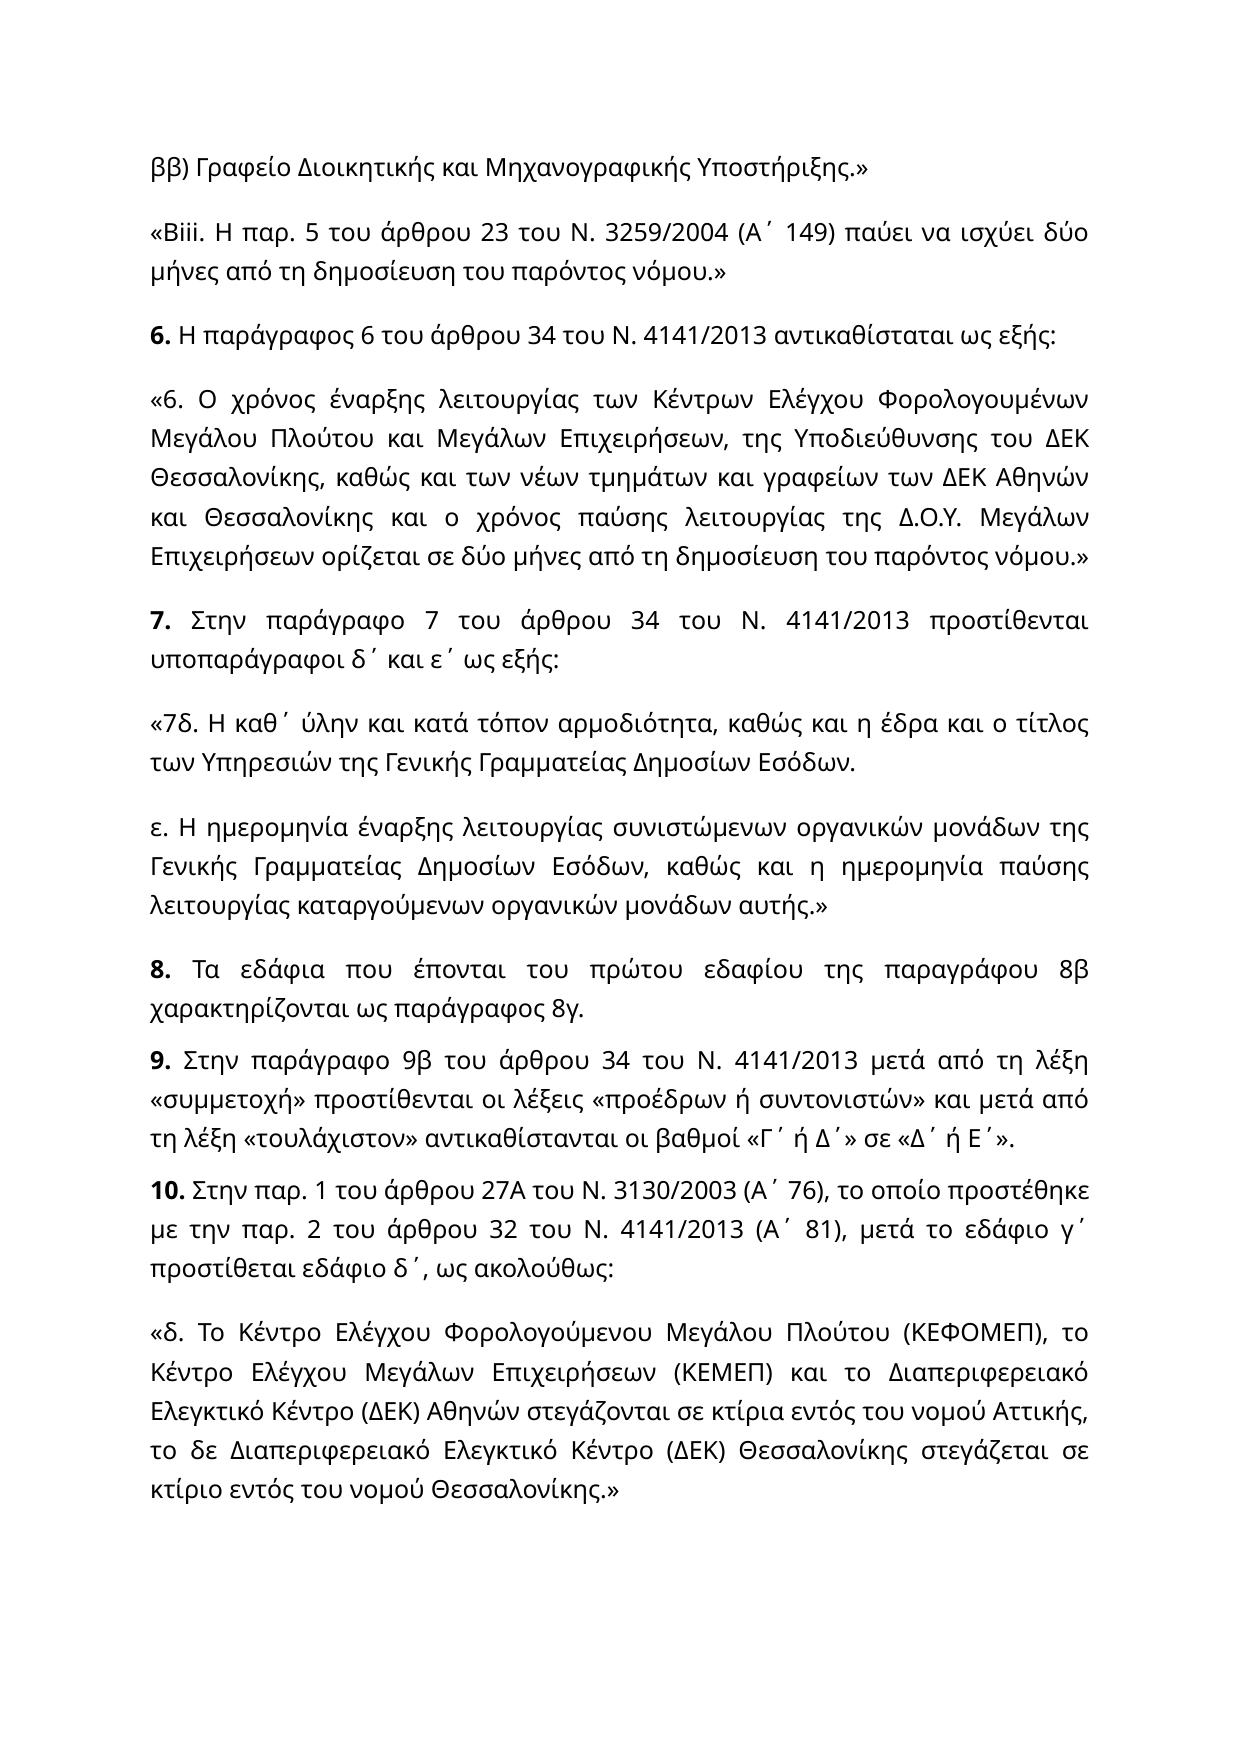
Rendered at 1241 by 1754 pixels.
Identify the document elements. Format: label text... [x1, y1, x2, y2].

text 9. Στην παράγραφο 9β του άρθρου 34 του Ν. 4141/2013 μετά από τη λέξη «συμμετοχή» προστίθενται οι λέξεις «προέδρων ή συντονιστών» και μετά από τη λέξη «τουλάχιστον» αντικαθίστανται οι βαθμοί «Γ΄ ή Δ΄» σε «Δ΄ ή Ε΄». [150, 1042, 1090, 1155]
text 7. Στην παράγραφο 7 του άρθρου 34 του Ν. 4141/2013 προστίθενται υποπαράγραφοι δ΄ και ε΄ ως εξής: [150, 602, 1090, 676]
text «δ. Το Κέντρο Ελέγχου Φορολογούμενου Μεγάλου Πλούτου (ΚΕΦΟΜΕΠ), το Κέντρο Ελέγχου Μεγάλων Επιχειρήσεων (ΚΕΜΕΠ) και το Διαπεριφερειακό Ελεγκτικό Κέντρο (ΔΕΚ) Αθηνών στεγάζονται σε κτίρια εντός του νομού Αττικής, το δε Διαπεριφερειακό Ελεγκτικό Κέντρο (ΔΕΚ) Θεσσαλονίκης στεγάζεται σε κτίριο εντός του νομού Θεσσαλονίκης.» [150, 1315, 1090, 1506]
text 6. Η παράγραφος 6 του άρθρου 34 του Ν. 4141/2013 αντικαθίσταται ως εξής: [150, 317, 1090, 352]
text ε. Η ημερομηνία έναρξης λειτουργίας συνιστώμενων οργανικών μονάδων της Γενικής Γραμματείας Δημοσίων Εσόδων, καθώς και η ημερομηνία παύσης λειτουργίας καταργούμενων οργανικών μονάδων αυτής.» [150, 809, 1090, 922]
text 10. Στην παρ. 1 του άρθρου 27Α του Ν. 3130/2003 (Α΄ 76), το οποίο προστέθηκε με την παρ. 2 του άρθρου 32 του Ν. 4141/2013 (Α΄ 81), μετά το εδάφιο γ΄ προστίθεται εδάφιο δ΄, ως ακολούθως: [150, 1172, 1090, 1285]
text 8. Τα εδάφια που έπονται του πρώτου εδαφίου της παραγράφου 8β χαρακτηρίζονται ως παράγραφος 8γ. [150, 952, 1090, 1025]
text «7δ. Η καθ΄ ύλην και κατά τόπον αρμοδιότητα, καθώς και η έδρα και ο τίτλος των Υπηρεσιών της Γενικής Γραμματείας Δημοσίων Εσόδων. [150, 706, 1090, 779]
text «Βiii. Η παρ. 5 του άρθρου 23 του Ν. 3259/2004 (Α΄ 149) παύει να ισχύει δύο μήνες από τη δημοσίευση του παρόντος νόμου.» [150, 214, 1090, 287]
text ββ) Γραφείο Διοικητικής και Μηχανογραφικής Υποστήριξης.» [150, 150, 1090, 184]
text «6. Ο χρόνος έναρξης λειτουργίας των Κέντρων Ελέγχου Φορολογουμένων Μεγάλου Πλούτου και Μεγάλων Επιχειρήσεων, της Υποδιεύθυνσης του ΔΕΚ Θεσσαλονίκης, καθώς και των νέων τμημάτων και γραφείων των ΔΕΚ Αθηνών και Θεσσαλονίκης και ο χρόνος παύσης λειτουργίας της Δ.Ο.Υ. Μεγάλων Επιχειρήσεων ορίζεται σε δύο μήνες από τη δημοσίευση του παρόντος νόμου.» [150, 382, 1090, 572]
